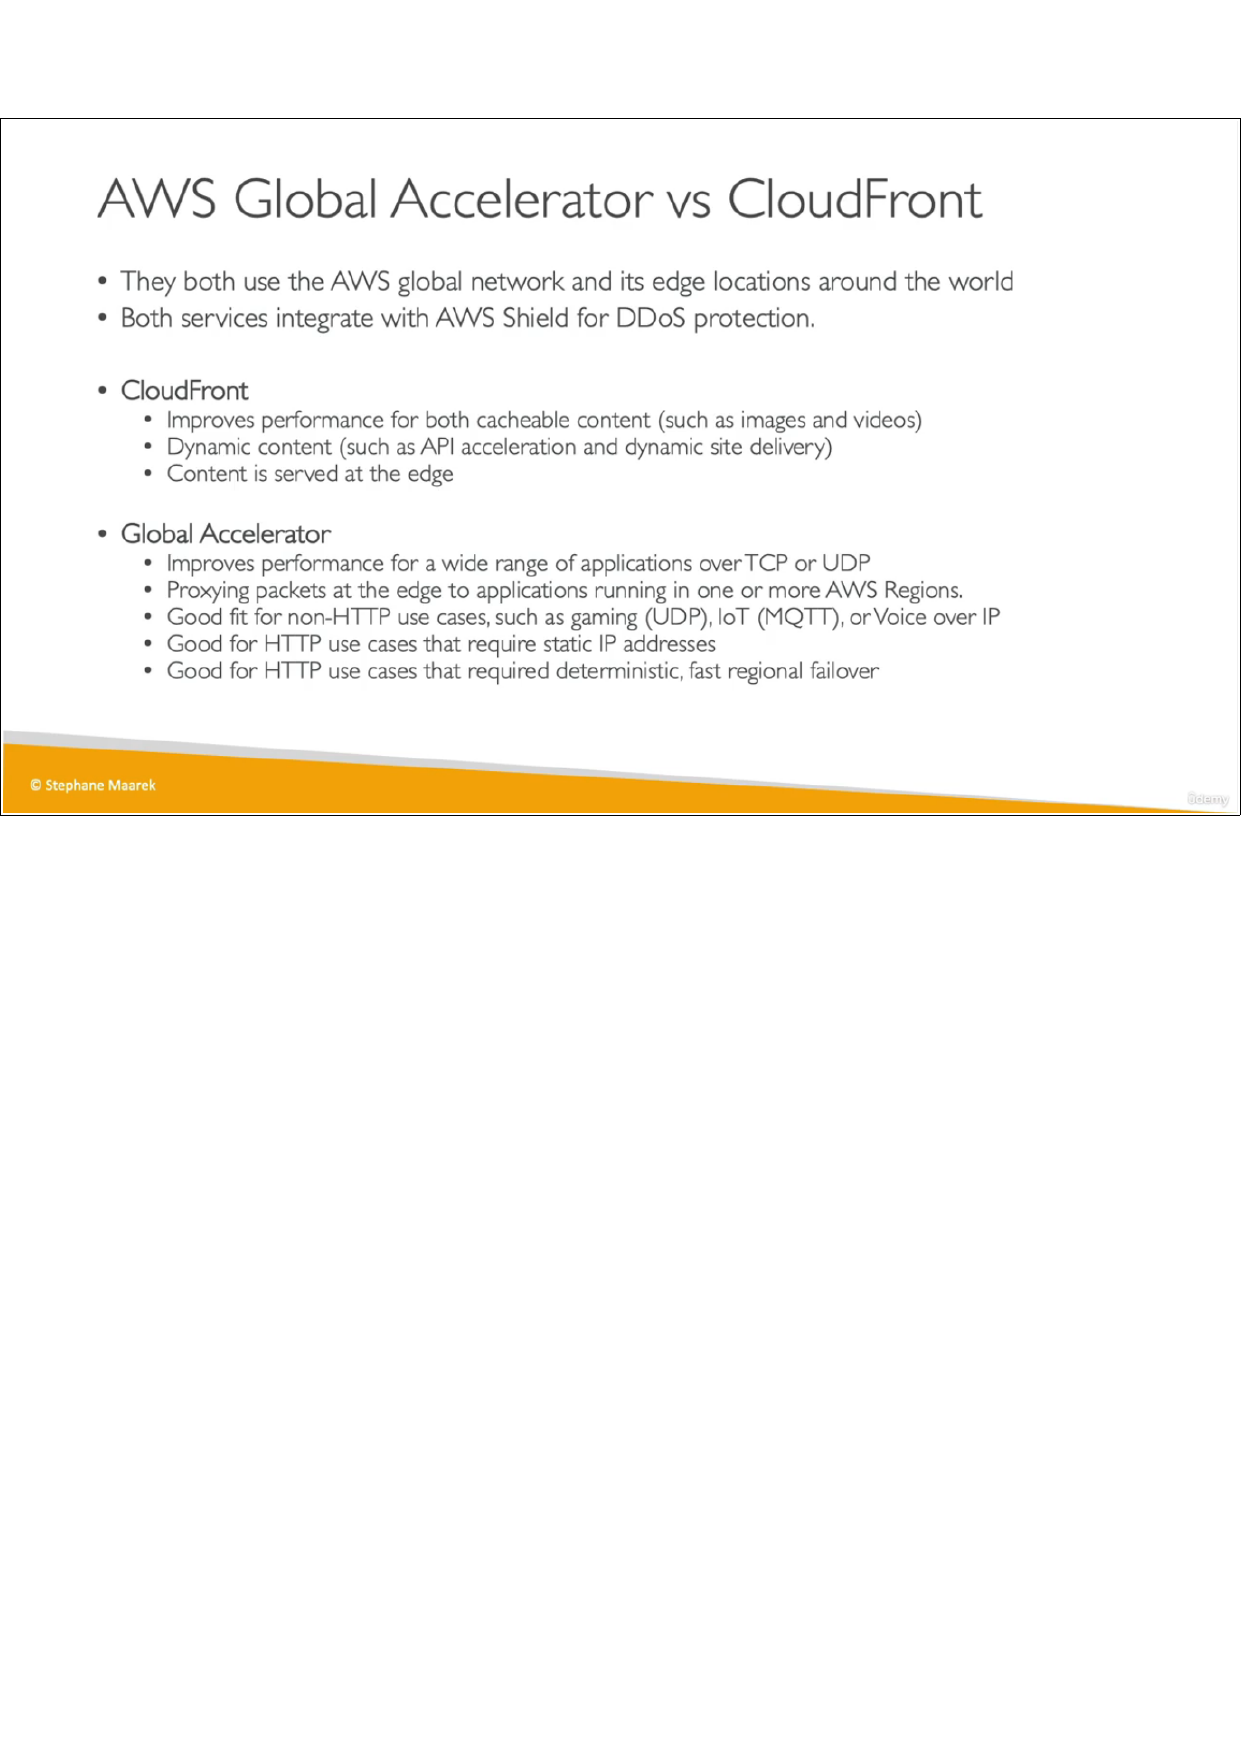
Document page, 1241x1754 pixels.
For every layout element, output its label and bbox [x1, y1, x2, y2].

picture [3, 121, 1238, 813]
